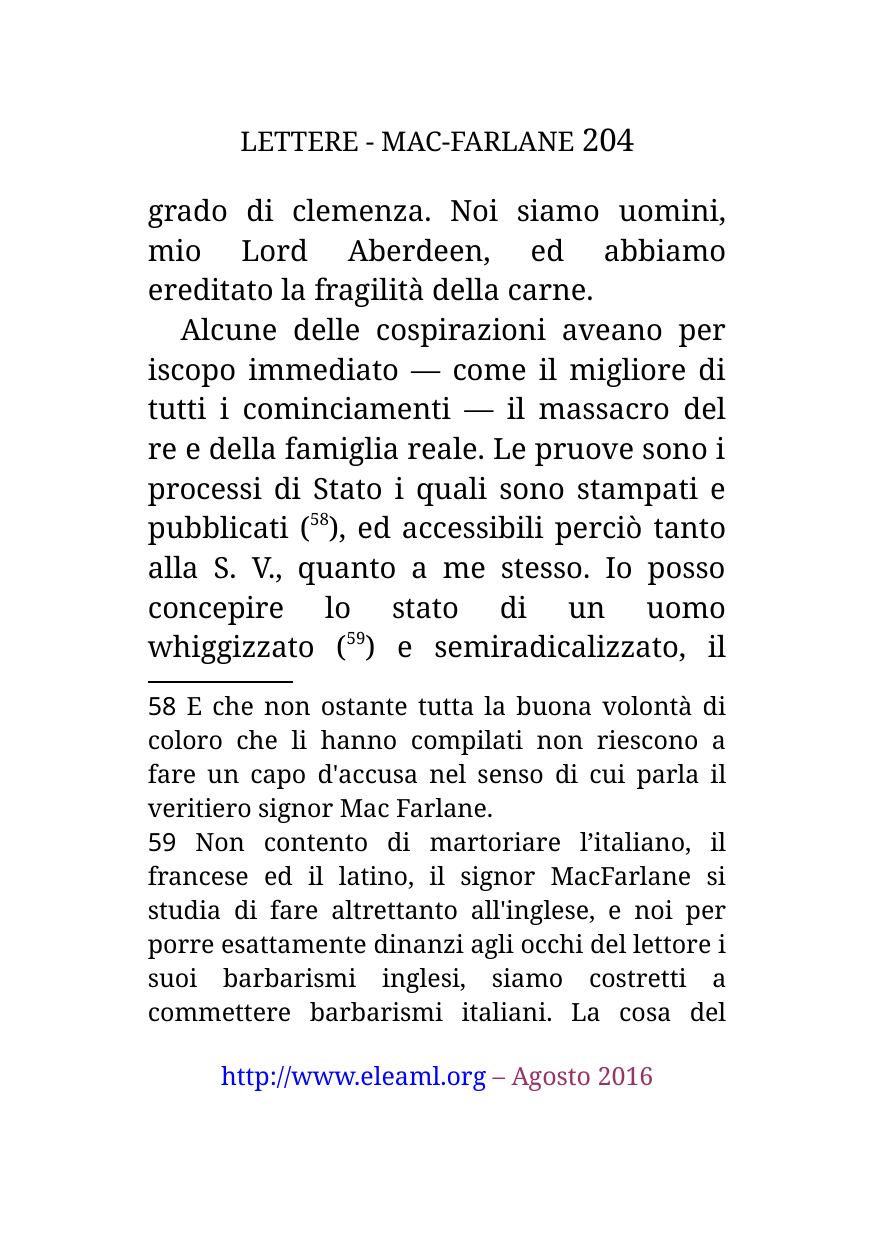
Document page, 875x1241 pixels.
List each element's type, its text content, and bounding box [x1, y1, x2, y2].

text grado di clemenza. Noi siamo uomini, mio Lord Aberdeen, ed abbiamo ereditato la fragilità della carne. [148, 190, 726, 309]
text Alcune delle cospirazioni aveano per iscopo immediato — come il migliore di tutti i cominciamenti — il massacro del re e della famiglia reale. Le pruove sono i processi di Stato i quali sono stampati e pubblicati (), ed accessibili perciò tanto alla S. V., quanto a me stesso. Io posso concepire lo stato di un uomo whiggizzato () e semiradicalizzato, il [148, 309, 726, 666]
text E che non ostante tutta la buona volontà di coloro che li hanno compilati non riescono a fare un capo d'accusa nel senso di cui parla il veritiero signor Mac Farlane. [148, 688, 726, 825]
text Non contento di martoriare l’italiano, il francese ed il latino, il signor MacFarlane si studia di fare altrettanto all'inglese, e noi per porre esattamente dinanzi agli occhi del lettore i suoi barbarismi inglesi, siamo costretti a commettere barbarismi italiani. La cosa del [148, 825, 726, 1029]
